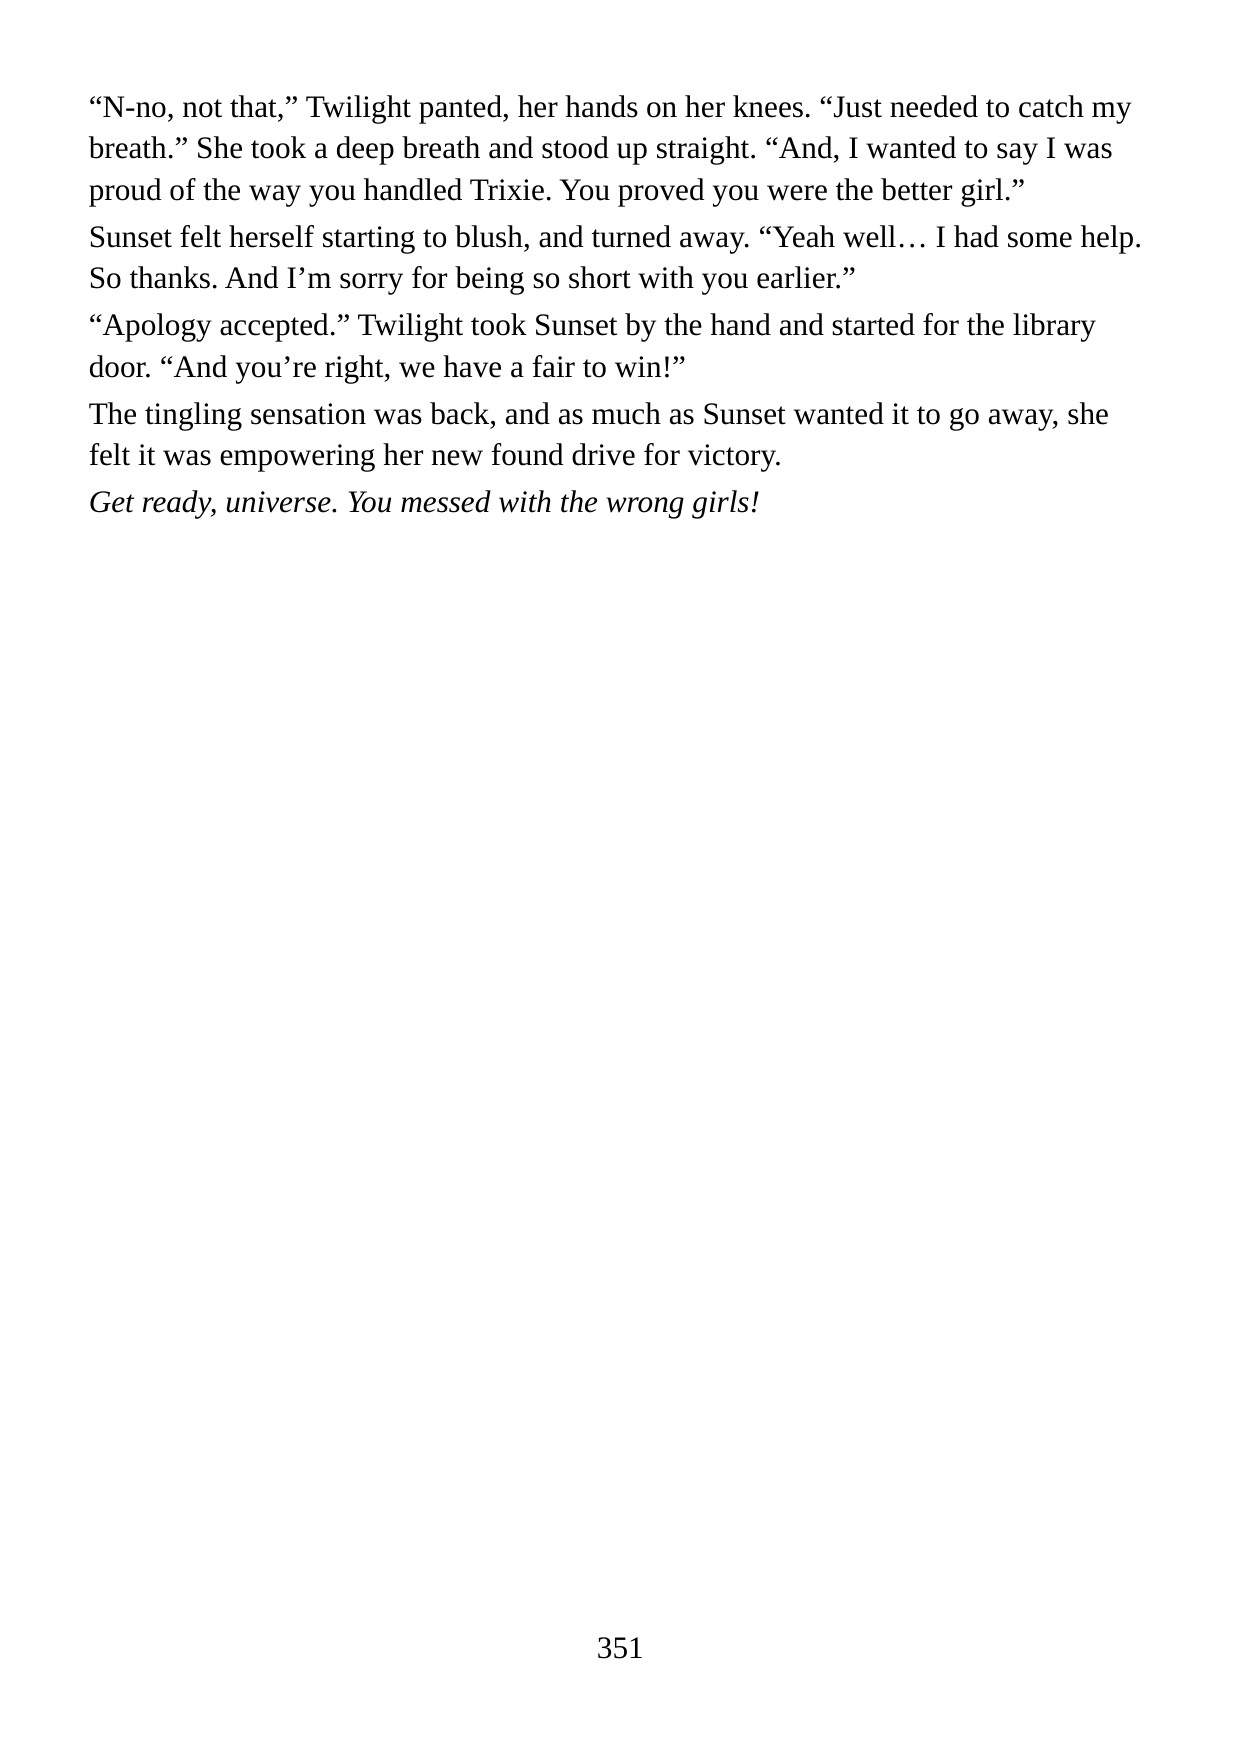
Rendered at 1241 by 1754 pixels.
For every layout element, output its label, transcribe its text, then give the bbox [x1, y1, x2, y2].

text “Apology accepted.” Twilight took Sunset by the hand and started for the library door. “And you’re right, we have a fair to win!” [88, 307, 1152, 384]
text “N-no, not that,” Twilight panted, her hands on her knees. “Just needed to catch my breath.” She took a deep breath and stood up straight. “And, I wanted to say I was proud of the way you handled Trixie. You proved you were the better girl.” [88, 88, 1152, 207]
text Get ready, universe. You messed with the wrong girls! [88, 483, 1152, 519]
text The tingling sensation was back, and as much as Sunset wanted it to go away, she felt it was empowering her new found drive for victory. [88, 395, 1152, 472]
text Sunset felt herself starting to blush, and turned away. “Yeah well… I had some help. So thanks. And I’m sorry for being so short with you earlier.” [88, 218, 1152, 295]
